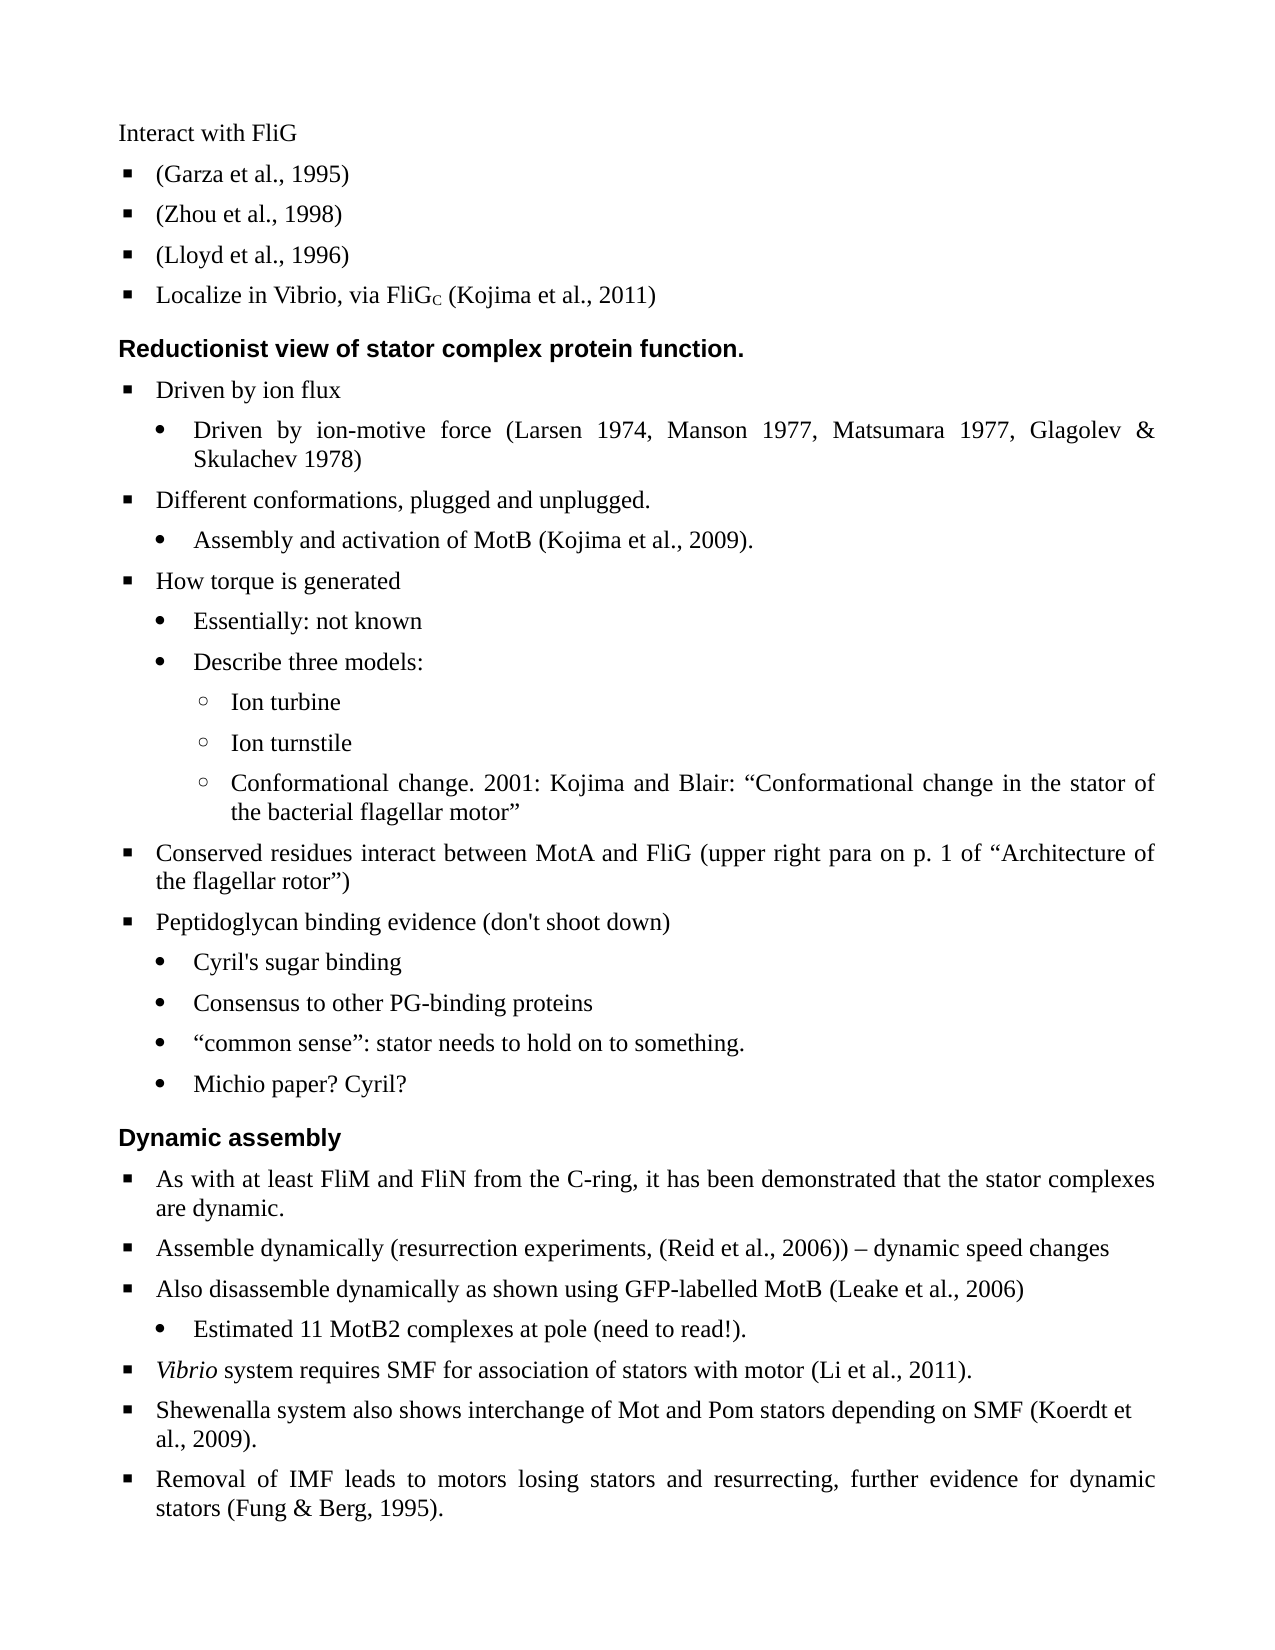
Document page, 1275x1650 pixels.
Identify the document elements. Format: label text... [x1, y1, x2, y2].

subtitle Dynamic assembly [118, 1123, 1157, 1151]
list Driven by ion flux [118, 375, 1157, 404]
list Cyril's sugar binding [156, 947, 1157, 976]
list Peptidoglycan binding evidence (don't shoot down) [118, 907, 1157, 936]
list Conserved residues interact between MotA and FliG (upper right para on p. 1 of “Architecture of the flagellar rotor”) [118, 838, 1157, 895]
list Assemble dynamically (resurrection experiments, (Reid et al., 2006)) – dynamic speed changes [118, 1233, 1157, 1262]
list (Garza et al., 1995) [118, 159, 1157, 187]
list Conformational change. 2001: Kojima and Blair: “Conformational change in the stator of the bacterial flagellar motor” [193, 768, 1157, 826]
list Ion turnstile [193, 728, 1157, 757]
list Estimated 11 MotB2 complexes at pole (need to read!). [156, 1314, 1157, 1343]
list As with at least FliM and FliN from the C-ring, it has been demonstrated that the stator complexes are dynamic. [118, 1164, 1157, 1221]
list Localize in Vibrio, via FliGC (Kojima et al., 2011) [118, 280, 1157, 309]
subtitle Reductionist view of stator complex protein function. [118, 334, 1157, 362]
list Assembly and activation of MotB (Kojima et al., 2009). [156, 525, 1157, 554]
list Driven by ion-motive force (Larsen 1974, Manson 1977, Matsumara 1977, Glagolev & Skulachev 1978) [156, 416, 1157, 473]
list Ion turbine [193, 687, 1157, 716]
list Also disassemble dynamically as shown using GFP-labelled MotB (Leake et al., 2006) [118, 1274, 1157, 1302]
list Consensus to other PG-binding proteins [156, 988, 1157, 1017]
list Removal of IMF leads to motors losing stators and resurrecting, further evidence for dynamic stators (Fung & Berg, 1995). [118, 1464, 1157, 1522]
list Michio paper? Cyril? [156, 1069, 1157, 1098]
list “common sense”: stator needs to hold on to something. [156, 1028, 1157, 1057]
list Shewenalla system also shows interchange of Mot and Pom stators depending on SMF (Koerdt et al., 2009). [118, 1395, 1157, 1453]
list (Zhou et al., 1998) [118, 199, 1157, 228]
list Describe three models: [156, 647, 1157, 676]
list Different conformations, plugged and unplugged. [118, 485, 1157, 513]
text Interact with FliG [118, 118, 1157, 147]
list Vibrio system requires SMF for association of stators with motor (Li et al., 2011). [118, 1355, 1157, 1383]
list How torque is generated [118, 566, 1157, 594]
list (Lloyd et al., 1996) [118, 240, 1157, 268]
list Essentially: not known [156, 606, 1157, 635]
